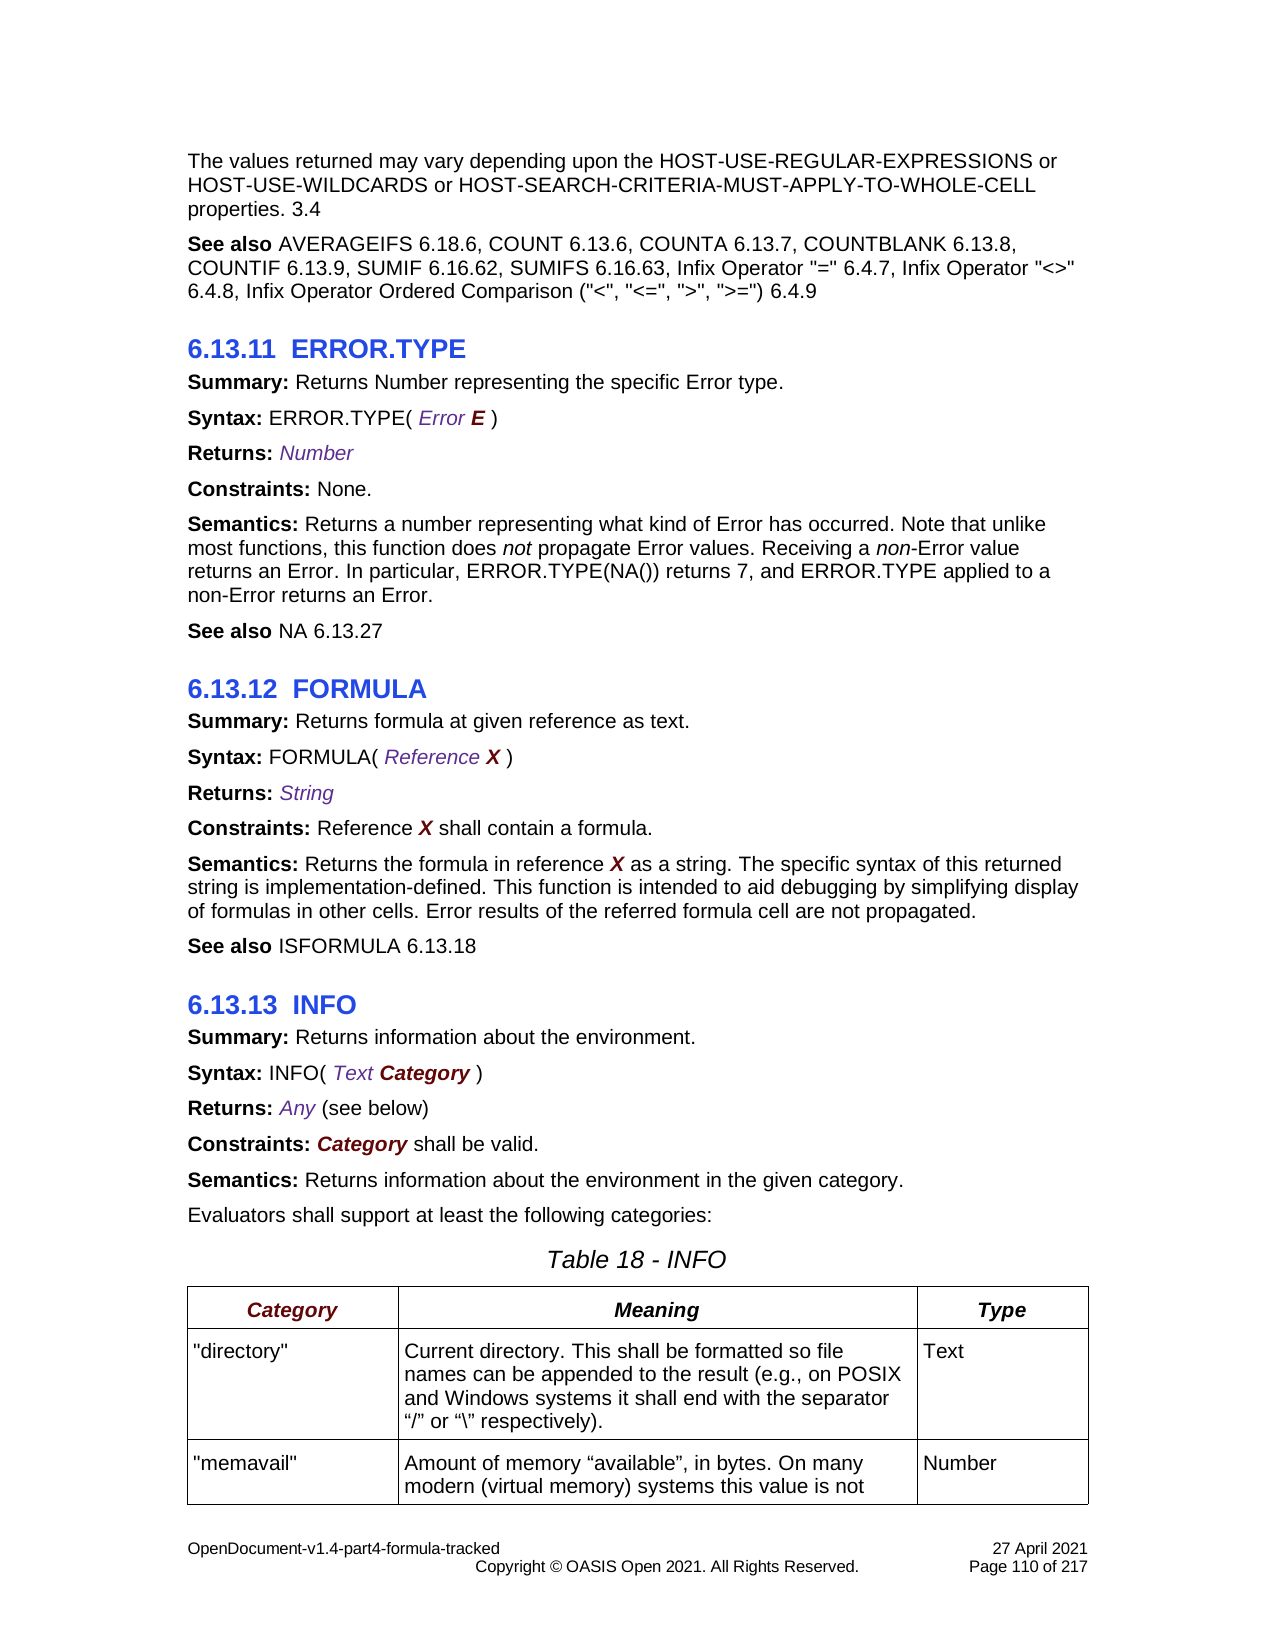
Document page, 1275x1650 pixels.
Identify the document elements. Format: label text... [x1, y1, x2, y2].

text Returns: Any (see below) [187, 1097, 1088, 1120]
table_cell Text [918, 1329, 1088, 1439]
text See also NA 6.13.27 [187, 619, 1088, 643]
text Table 18 - INFO [187, 1246, 1088, 1274]
subtitle FORMULA [187, 674, 1088, 704]
table_header Category [188, 1287, 398, 1327]
text See also ISFORMULA 6.13.18 [187, 935, 1088, 958]
table_cell Amount of memory “available”, in bytes. On many modern (virtual memory) systems this value is not [399, 1440, 917, 1504]
text Constraints: Reference X shall contain a formula. [187, 817, 1088, 840]
text The values returned may vary depending upon the HOST-USE-REGULAR-EXPRESSIONS or HOST-USE-WILDCARDS or HOST-SEARCH-CRITERIA-MUST-APPLY-TO-WHOLE-CELL properties. 3.4 [187, 150, 1088, 221]
text Evaluators shall support at least the following categories: [187, 1204, 1088, 1227]
text Constraints: None. [187, 477, 1088, 501]
table_cell "directory" [188, 1329, 398, 1439]
text Summary: Returns information about the environment. [187, 1026, 1088, 1049]
table_header Meaning [399, 1287, 917, 1327]
table_cell Number [918, 1440, 1088, 1504]
text Semantics: Returns information about the environment in the given category. [187, 1168, 1088, 1192]
subtitle ERROR.TYPE [187, 334, 1088, 364]
text Semantics: Returns a number representing what kind of Error has occurred. Note that unlike most functions, this function does not propagate Error values. Receiving a non-Error value returns an Error. In particular, ERROR.TYPE(NA()) returns 7, and ERROR.TYPE applied to a non-Error returns an Error. [187, 513, 1088, 607]
text Summary: Returns formula at given reference as text. [187, 710, 1088, 733]
text Returns: String [187, 781, 1088, 804]
text Semantics: Returns the formula in reference X as a string. The specific syntax of this returned string is implementation-defined. This function is intended to aid debugging by simplifying display of formulas in other cells. Error results of the referred formula cell are not propagated. [187, 852, 1088, 923]
table_header Type [918, 1287, 1088, 1327]
table_cell Current directory. This shall be formatted so file names can be appended to the result (e.g., on POSIX and Windows systems it shall end with the separator “/” or “\” respectively). [399, 1329, 917, 1439]
text Summary: Returns Number representing the specific Error type. [187, 370, 1088, 394]
text See also AVERAGEIFS 6.18.6, COUNT 6.13.6, COUNTA 6.13.7, COUNTBLANK 6.13.8, COUNTIF 6.13.9, SUMIF 6.16.62, SUMIFS 6.16.63, Infix Operator "=" 6.4.7, Infix Operator "<>" 6.4.8, Infix Operator Ordered Comparison ("<", "<=", ">", ">=") 6.4.9 [187, 233, 1088, 303]
text Returns: Number [187, 442, 1088, 465]
text Syntax: ERROR.TYPE( Error E ) [187, 406, 1088, 429]
subtitle INFO [187, 989, 1088, 1019]
text Syntax: FORMULA( Reference X ) [187, 745, 1088, 769]
text Constraints: Category shall be valid. [187, 1132, 1088, 1156]
table_cell "memavail" [188, 1440, 398, 1504]
text Syntax: INFO( Text Category ) [187, 1061, 1088, 1085]
